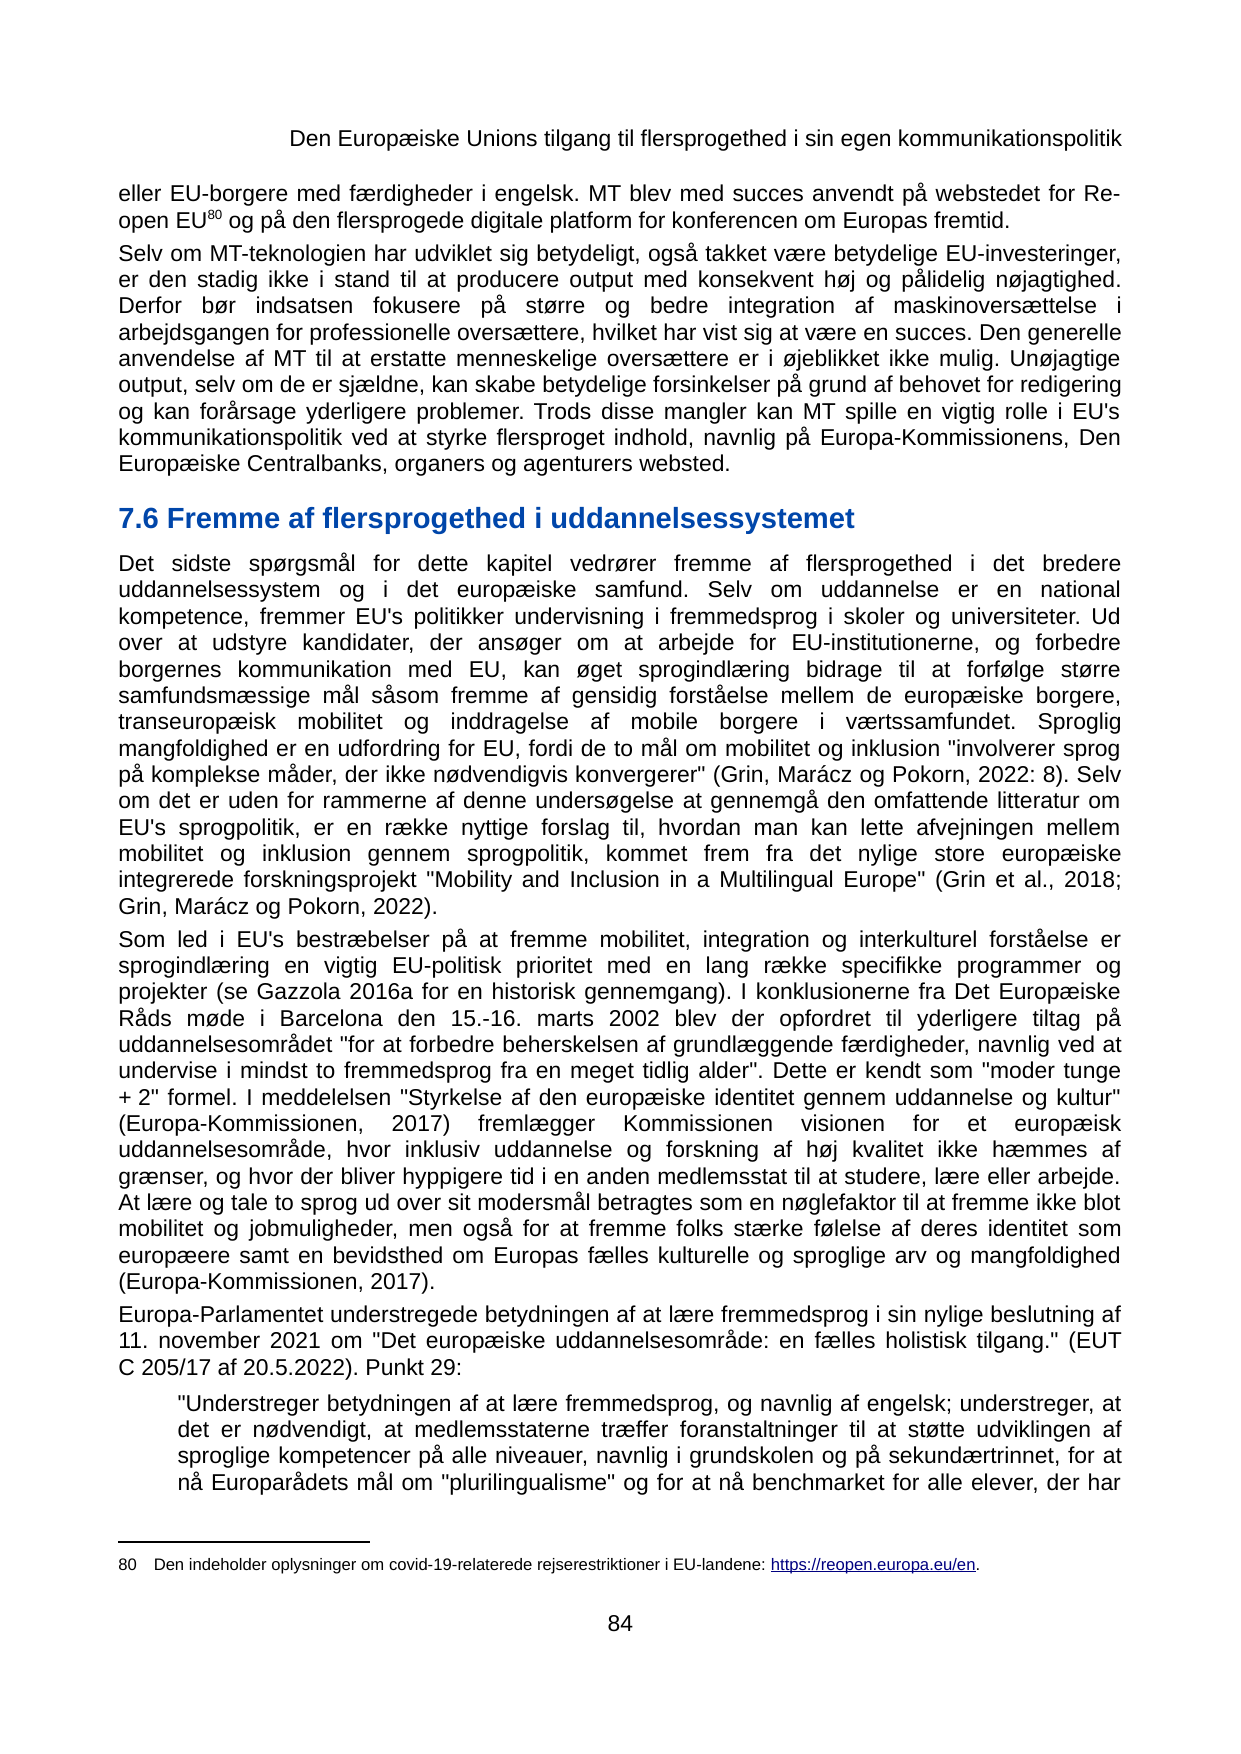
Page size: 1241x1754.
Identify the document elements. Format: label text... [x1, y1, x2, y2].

text "Understreger betydningen af at lære fremmedsprog, og navnlig af engelsk; understreger, at det er nødvendigt, at medlemsstaterne træffer foranstaltninger til at støtte udviklingen af sproglige kompetencer på alle niveauer, navnlig i grundskolen og på sekundærtrinnet, for at nå Europarådets mål om "plurilingualisme" og for at nå benchmarket for alle elever, der har [177, 1390, 1122, 1495]
text Den indeholder oplysninger om covid-19-relaterede rejserestriktioner i EU-landene: https://reopen.europa.eu/en. [118, 1554, 1122, 1573]
text Europa-Parlamentet understregede betydningen af at lære fremmedsprog i sin nylige beslutning af 11. november 2021 om "Det europæiske uddannelsesområde: en fælles holistisk tilgang." (EUT C 205/17 af 20.5.2022). Punkt 29: [118, 1301, 1122, 1380]
text Som led i EU's bestræbelser på at fremme mobilitet, integration og interkulturel forståelse er sprogindlæring en vigtig EU-politisk prioritet med en lang række specifikke programmer og projekter (se Gazzola 2016a for en historisk gennemgang). I konklusionerne fra Det Europæiske Råds møde i Barcelona den 15.-16. marts 2002 blev der opfordret til yderligere tiltag på uddannelsesområdet "for at forbedre beherskelsen af grundlæggende færdigheder, navnlig ved at undervise i mindst to fremmedsprog fra en meget tidlig alder". Dette er kendt som "moder tunge + 2" formel. I meddelelsen "Styrkelse af den europæiske identitet gennem uddannelse og kultur" (Europa-Kommissionen, 2017) fremlægger Kommissionen visionen for et europæisk uddannelsesområde, hvor inklusiv uddannelse og forskning af høj kvalitet ikke hæmmes af grænser, og hvor der bliver hyppigere tid i en anden medlemsstat til at studere, lære eller arbejde. At lære og tale to sprog ud over sit modersmål betragtes som en nøglefaktor til at fremme ikke blot mobilitet og jobmuligheder, men også for at fremme folks stærke følelse af deres identitet som europæere samt en bevidsthed om Europas fælles kulturelle og sproglige arv og mangfoldighed (Europa-Kommissionen, 2017). [118, 926, 1122, 1294]
text Selv om MT-teknologien har udviklet sig betydeligt, også takket være betydelige EU-investeringer, er den stadig ikke i stand til at producere output med konsekvent høj og pålidelig nøjagtighed. Derfor bør indsatsen fokusere på større og bedre integration af maskinoversættelse i arbejdsgangen for professionelle oversættere, hvilket har vist sig at være en succes. Den generelle anvendelse af MT til at erstatte menneskelige oversættere er i øjeblikket ikke mulig. Unøjagtige output, selv om de er sjældne, kan skabe betydelige forsinkelser på grund af behovet for redigering og kan forårsage yderligere problemer. Trods disse mangler kan MT spille en vigtig rolle i EU's kommunikationspolitik ved at styrke flersproget indhold, navnlig på Europa-Kommissionens, Den Europæiske Centralbanks, organers og agenturers websted. [118, 239, 1122, 477]
text eller EU-borgere med færdigheder i engelsk. MT blev med succes anvendt på webstedet for Re-open EU og på den flersprogede digitale platform for konferencen om Europas fremtid. [118, 180, 1122, 233]
subtitle 7.6 Fremme af flersprogethed i uddannelsessystemet [118, 501, 1122, 534]
text Det sidste spørgsmål for dette kapitel vedrører fremme af flersprogethed i det bredere uddannelsessystem og i det europæiske samfund. Selv om uddannelse er en national kompetence, fremmer EU's politikker undervisning i fremmedsprog i skoler og universiteter. Ud over at udstyre kandidater, der ansøger om at arbejde for EU-institutionerne, og forbedre borgernes kommunikation med EU, kan øget sprogindlæring bidrage til at forfølge større samfundsmæssige mål såsom fremme af gensidig forståelse mellem de europæiske borgere, transeuropæisk mobilitet og inddragelse af mobile borgere i værtssamfundet. Sproglig mangfoldighed er en udfordring for EU, fordi de to mål om mobilitet og inklusion "involverer sprog på komplekse måder, der ikke nødvendigvis konvergerer" (Grin, Marácz og Pokorn, 2022: 8). Selv om det er uden for rammerne af denne undersøgelse at gennemgå den omfattende litteratur om EU's sprogpolitik, er en række nyttige forslag til, hvordan man kan lette afvejningen mellem mobilitet og inklusion gennem sprogpolitik, kommet frem fra det nylige store europæiske integrerede forskningsprojekt "Mobility and Inclusion in a Multilingual Europe" (Grin et al., 2018; Grin, Marácz og Pokorn, 2022). [118, 550, 1122, 919]
